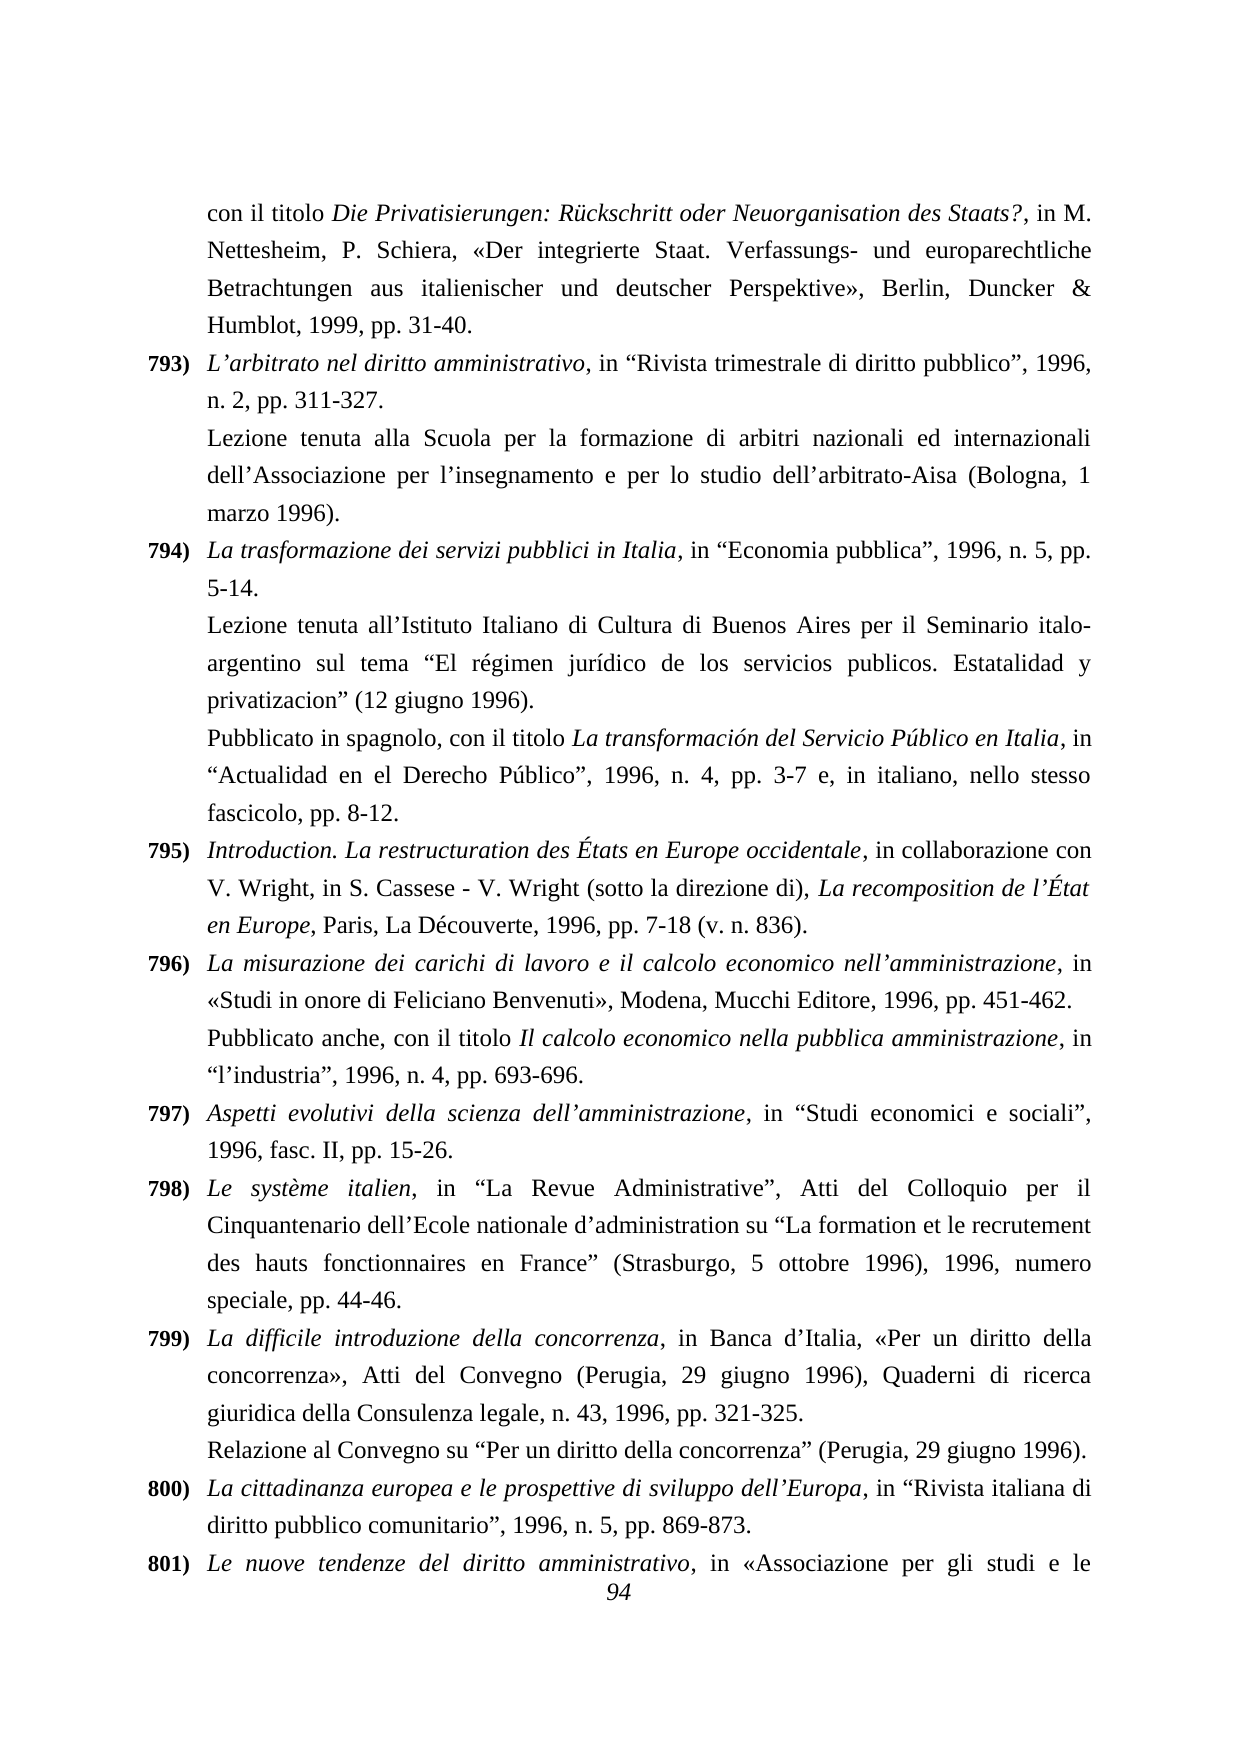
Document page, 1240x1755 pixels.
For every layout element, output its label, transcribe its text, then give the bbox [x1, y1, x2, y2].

text Lezione tenuta alla Scuola per la formazione di arbitri nazionali ed internazionali dell’Associazione per l’insegnamento e per lo studio dell’arbitrato-Aisa (Bologna, 1 marzo 1996). [207, 414, 1092, 526]
list Aspetti evolutivi della scienza dell’amministrazione, in “Studi economici e sociali”, 1996, fasc. II, pp. 15-26. [148, 1089, 1092, 1164]
list Le nuove tendenze del diritto amministrativo, in «Associazione per gli studi e le [148, 1539, 1092, 1576]
list L’arbitrato nel diritto amministrativo, in “Rivista trimestrale di diritto pubblico”, 1996, n. 2, pp. 311-327. [148, 339, 1092, 414]
list La misurazione dei carichi di lavoro e il calcolo economico nell’amministrazione, in «Studi in onore di Feliciano Benvenuti», Modena, Mucchi Editore, 1996, pp. 451-462. [148, 939, 1092, 1014]
text con il titolo Die Privatisierungen: Rückschritt oder Neuorganisation des Staats?, in M. Nettesheim, P. Schiera, «Der integrierte Staat. Verfassungs- und europarechtliche Betrachtungen aus italienischer und deutscher Perspektive», Berlin, Duncker & Humblot, 1999, pp. 31-40. [207, 189, 1092, 339]
text Pubblicato anche, con il titolo Il calcolo economico nella pubblica amministrazione, in “l’industria”, 1996, n. 4, pp. 693-696. [207, 1014, 1092, 1089]
list La difficile introduzione della concorrenza, in Banca d’Italia, «Per un diritto della concorrenza», Atti del Convegno (Perugia, 29 giugno 1996), Quaderni di ricerca giuridica della Consulenza legale, n. 43, 1996, pp. 321-325. [148, 1314, 1092, 1426]
list La trasformazione dei servizi pubblici in Italia, in “Economia pubblica”, 1996, n. 5, pp. 5-14. [148, 526, 1092, 601]
text Relazione al Convegno su “Per un diritto della concorrenza” (Perugia, 29 giugno 1996). [207, 1426, 1092, 1464]
list La cittadinanza europea e le prospettive di sviluppo dell’Europa, in “Rivista italiana di diritto pubblico comunitario”, 1996, n. 5, pp. 869-873. [148, 1464, 1092, 1539]
list Le système italien, in “La Revue Administrative”, Atti del Colloquio per il Cinquantenario dell’Ecole nationale d’administration su “La formation et le recrutement des hauts fonctionnaires en France” (Strasburgo, 5 ottobre 1996), 1996, numero speciale, pp. 44-46. [148, 1164, 1092, 1314]
text Lezione tenuta all’Istituto Italiano di Cultura di Buenos Aires per il Seminario italo-argentino sul tema “El régimen jurídico de los servicios publicos. Estatalidad y privatizacion” (12 giugno 1996). [207, 601, 1092, 714]
list Introduction. La restructuration des États en Europe occidentale, in collaborazione con V. Wright, in S. Cassese - V. Wright (sotto la direzione di), La recomposition de l’État en Europe, Paris, La Découverte, 1996, pp. 7-18 (v. n. 836). [148, 826, 1092, 939]
text Pubblicato in spagnolo, con il titolo La transformación del Servicio Público en Italia, in “Actualidad en el Derecho Público”, 1996, n. 4, pp. 3-7 e, in italiano, nello stesso fascicolo, pp. 8-12. [207, 714, 1092, 826]
